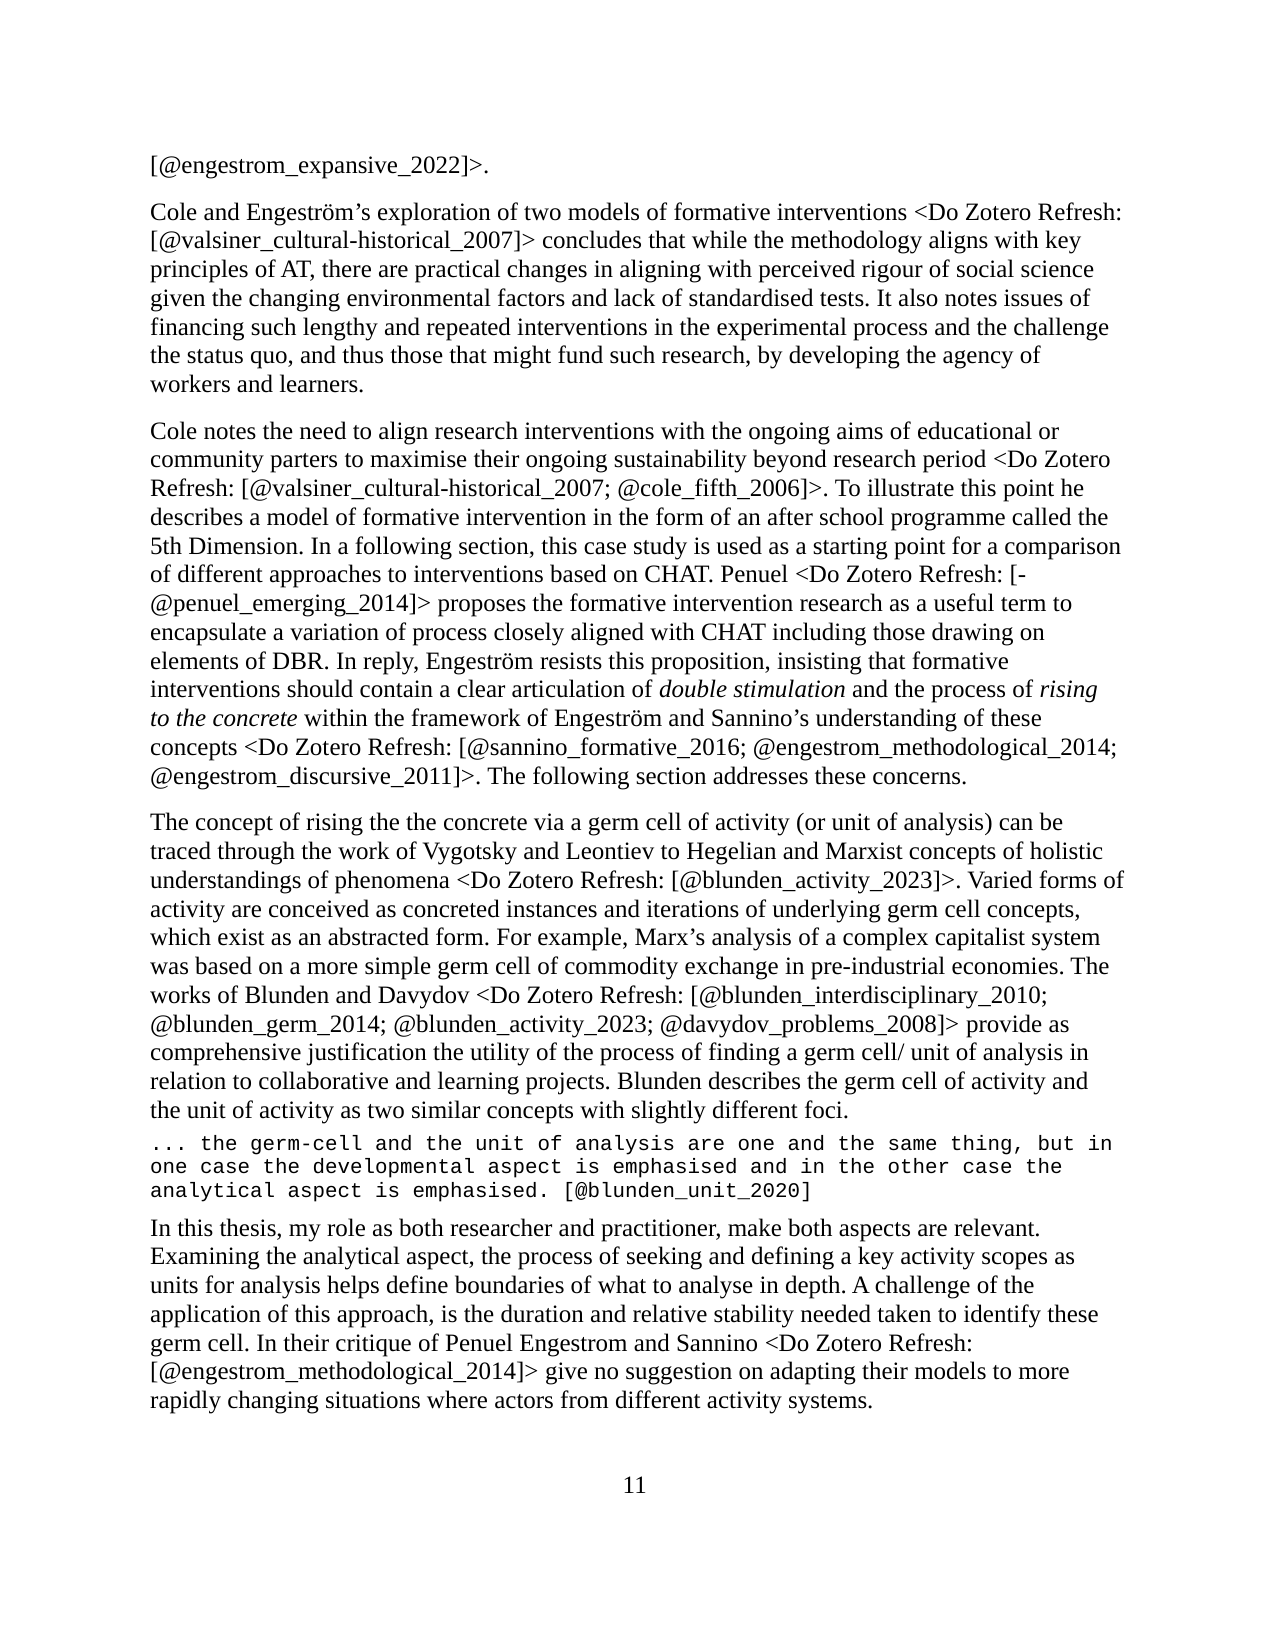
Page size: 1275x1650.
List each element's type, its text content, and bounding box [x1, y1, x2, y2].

text In this thesis, my role as both researcher and practitioner, make both aspects are relevant. Examining the analytical aspect, the process of seeking and defining a key activity scopes as units for analysis helps define boundaries of what to analyse in depth. A challenge of the application of this approach, is the duration and relative stability needed taken to identify these germ cell. In their critique of Penuel Engestrom and Sannino <Do Zotero Refresh: [@engestrom_methodological_2014]> give no suggestion on adapting their models to more rapidly changing situations where actors from different activity systems. [150, 1213, 1125, 1414]
text The concept of rising the the concrete via a germ cell of activity (or unit of analysis) can be traced through the work of Vygotsky and Leontiev to Hegelian and Marxist concepts of holistic understandings of phenomena <Do Zotero Refresh: [@blunden_activity_2023]>. Varied forms of activity are conceived as concreted instances and iterations of underlying germ cell concepts, which exist as an abstracted form. For example, Marx’s analysis of a complex capitalist system was based on a more simple germ cell of commodity exchange in pre-industrial economies. The works of Blunden and Davydov <Do Zotero Refresh: [@blunden_interdisciplinary_2010; @blunden_germ_2014; @blunden_activity_2023; @davydov_problems_2008]> provide as comprehensive justification the utility of the process of finding a germ cell/ unit of analysis in relation to collaborative and learning projects. Blunden describes the germ cell of activity and the unit of activity as two similar concepts with slightly different foci. [150, 807, 1125, 1124]
text Cole notes the need to align research interventions with the ongoing aims of educational or community parters to maximise their ongoing sustainability beyond research period <Do Zotero Refresh: [@valsiner_cultural-historical_2007; @cole_fifth_2006]>. To illustrate this point he describes a model of formative intervention in the form of an after school programme called the 5th Dimension. In a following section, this case study is used as a starting point for a comparison of different approaches to interventions based on CHAT. Penuel <Do Zotero Refresh: [-@penuel_emerging_2014]> proposes the formative intervention research as a useful term to encapsulate a variation of process closely aligned with CHAT including those drawing on elements of DBR. In reply, Engeström resists this proposition, insisting that formative interventions should contain a clear articulation of double stimulation and the process of rising to the concrete within the framework of Engeström and Sannino’s understanding of these concepts <Do Zotero Refresh: [@sannino_formative_2016; @engestrom_methodological_2014; @engestrom_discursive_2011]>. The following section addresses these concerns. [150, 416, 1125, 789]
text [@engestrom_expansive_2022]>. [150, 150, 1125, 179]
text ... the germ-cell and the unit of analysis are one and the same thing, but in one case the developmental aspect is emphasised and in the other case the analytical aspect is emphasised. [@blunden_unit_2020] [150, 1133, 1125, 1204]
text Cole and Engeström’s exploration of two models of formative interventions <Do Zotero Refresh: [@valsiner_cultural-historical_2007]> concludes that while the methodology aligns with key principles of AT, there are practical changes in aligning with perceived rigour of social science given the changing environmental factors and lack of standardised tests. It also notes issues of financing such lengthy and repeated interventions in the experimental process and the challenge the status quo, and thus those that might fund such research, by developing the agency of workers and learners. [150, 197, 1125, 398]
